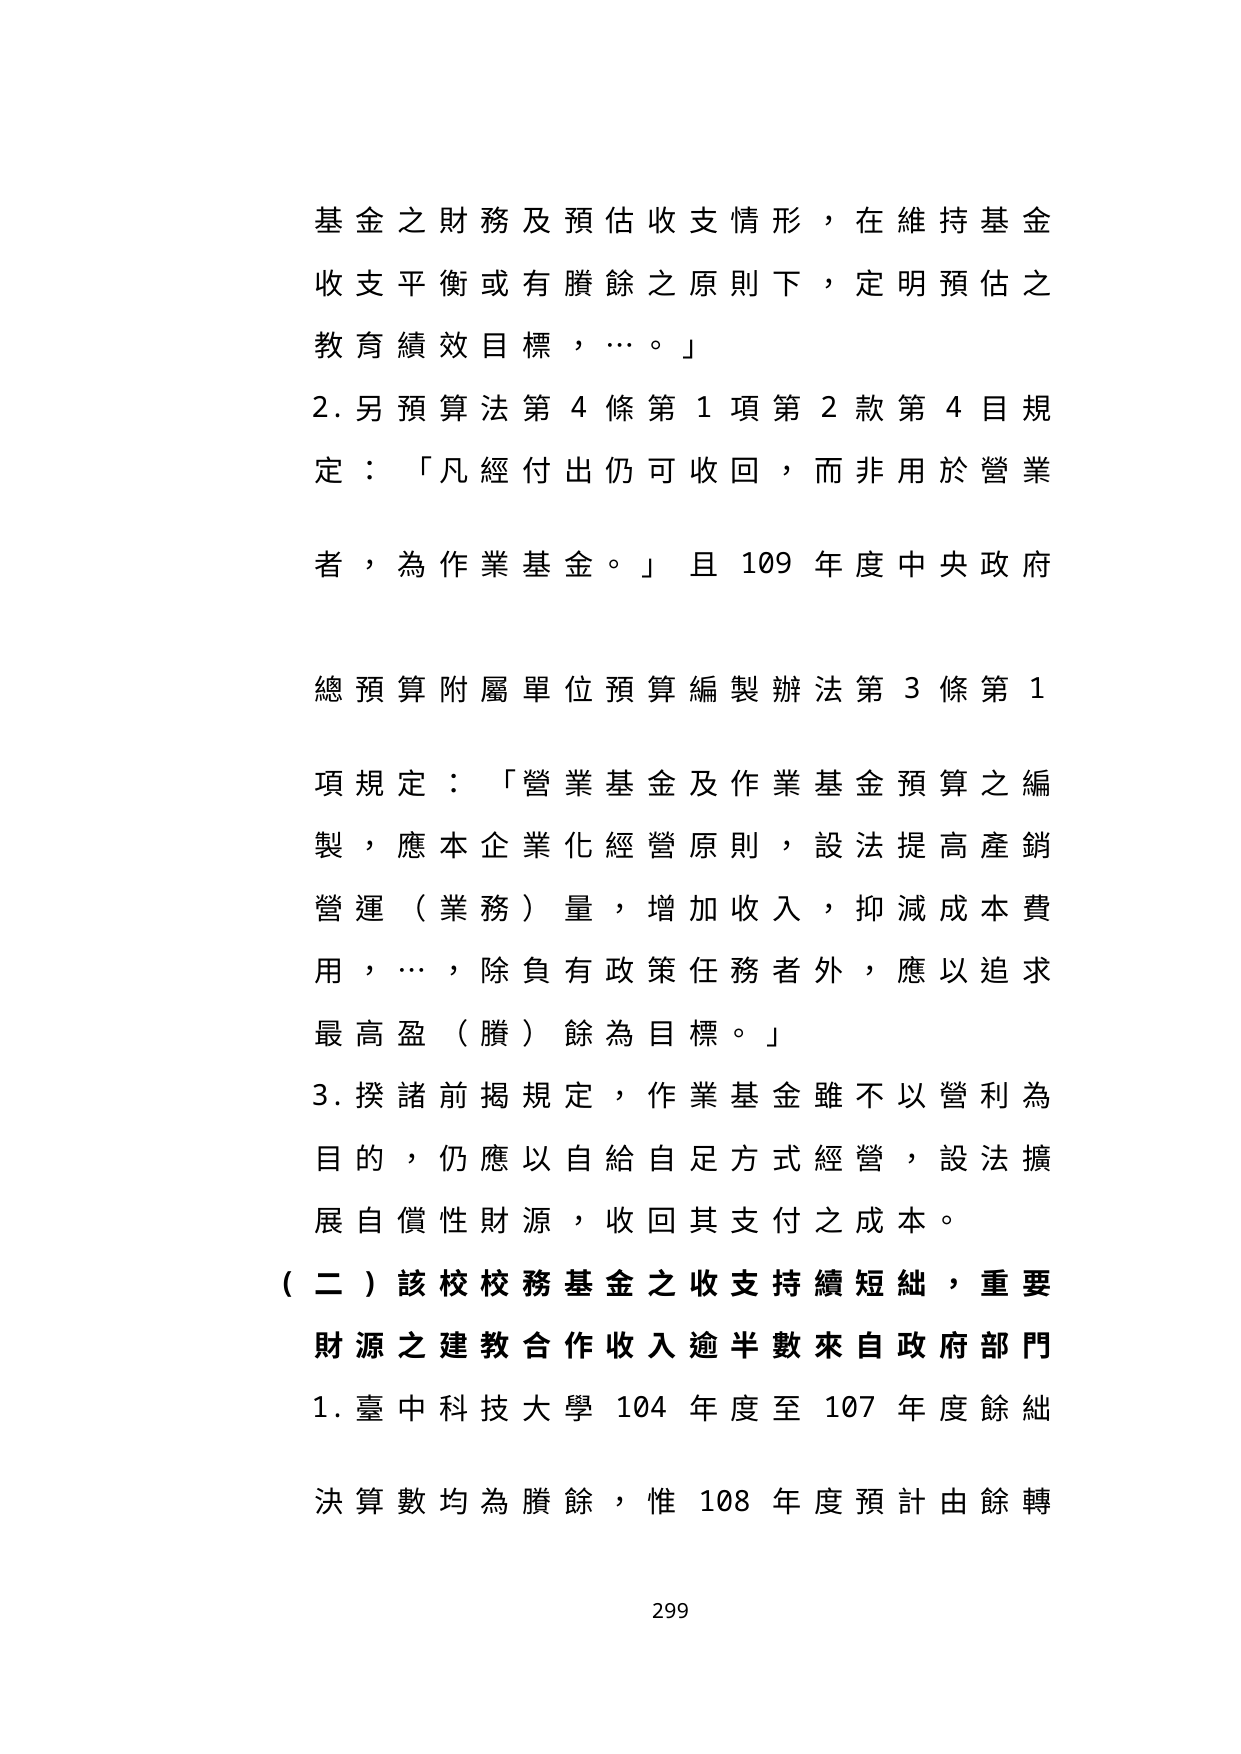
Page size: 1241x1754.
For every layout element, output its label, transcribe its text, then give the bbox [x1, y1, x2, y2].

text 2.另預算法第4條第1項第2款第4目規定：「凡經付出仍可收回，而非用於營業者，為作業基金。」且109年度中央政府總預算附屬單位預算編製辦法第3條第1項規定：「營業基金及作業基金預算之編製，應本企業化經營原則，設法提高產銷營運（業務）量，增加收入，抑減成本費用，…，除負有政策任務者外，應以追求最高盈（賸）餘為目標。」 [271, 365, 1058, 1052]
text 基金之財務及預估收支情形，在維持基金收支平衡或有賸餘之原則下，定明預估之教育績效目標，…。」 [271, 177, 1058, 365]
text (二)該校校務基金之收支持續短絀，重要財源之建教合作收入逾半數來自政府部門 [242, 1240, 1058, 1365]
text 3.揆諸前揭規定，作業基金雖不以營利為目的，仍應以自給自足方式經營，設法擴展自償性財源，收回其支付之成本。 [271, 1052, 1058, 1240]
text 1.臺中科技大學104年度至107年度餘絀決算數均為賸餘，惟108年度預計由餘轉 [271, 1365, 1058, 1552]
